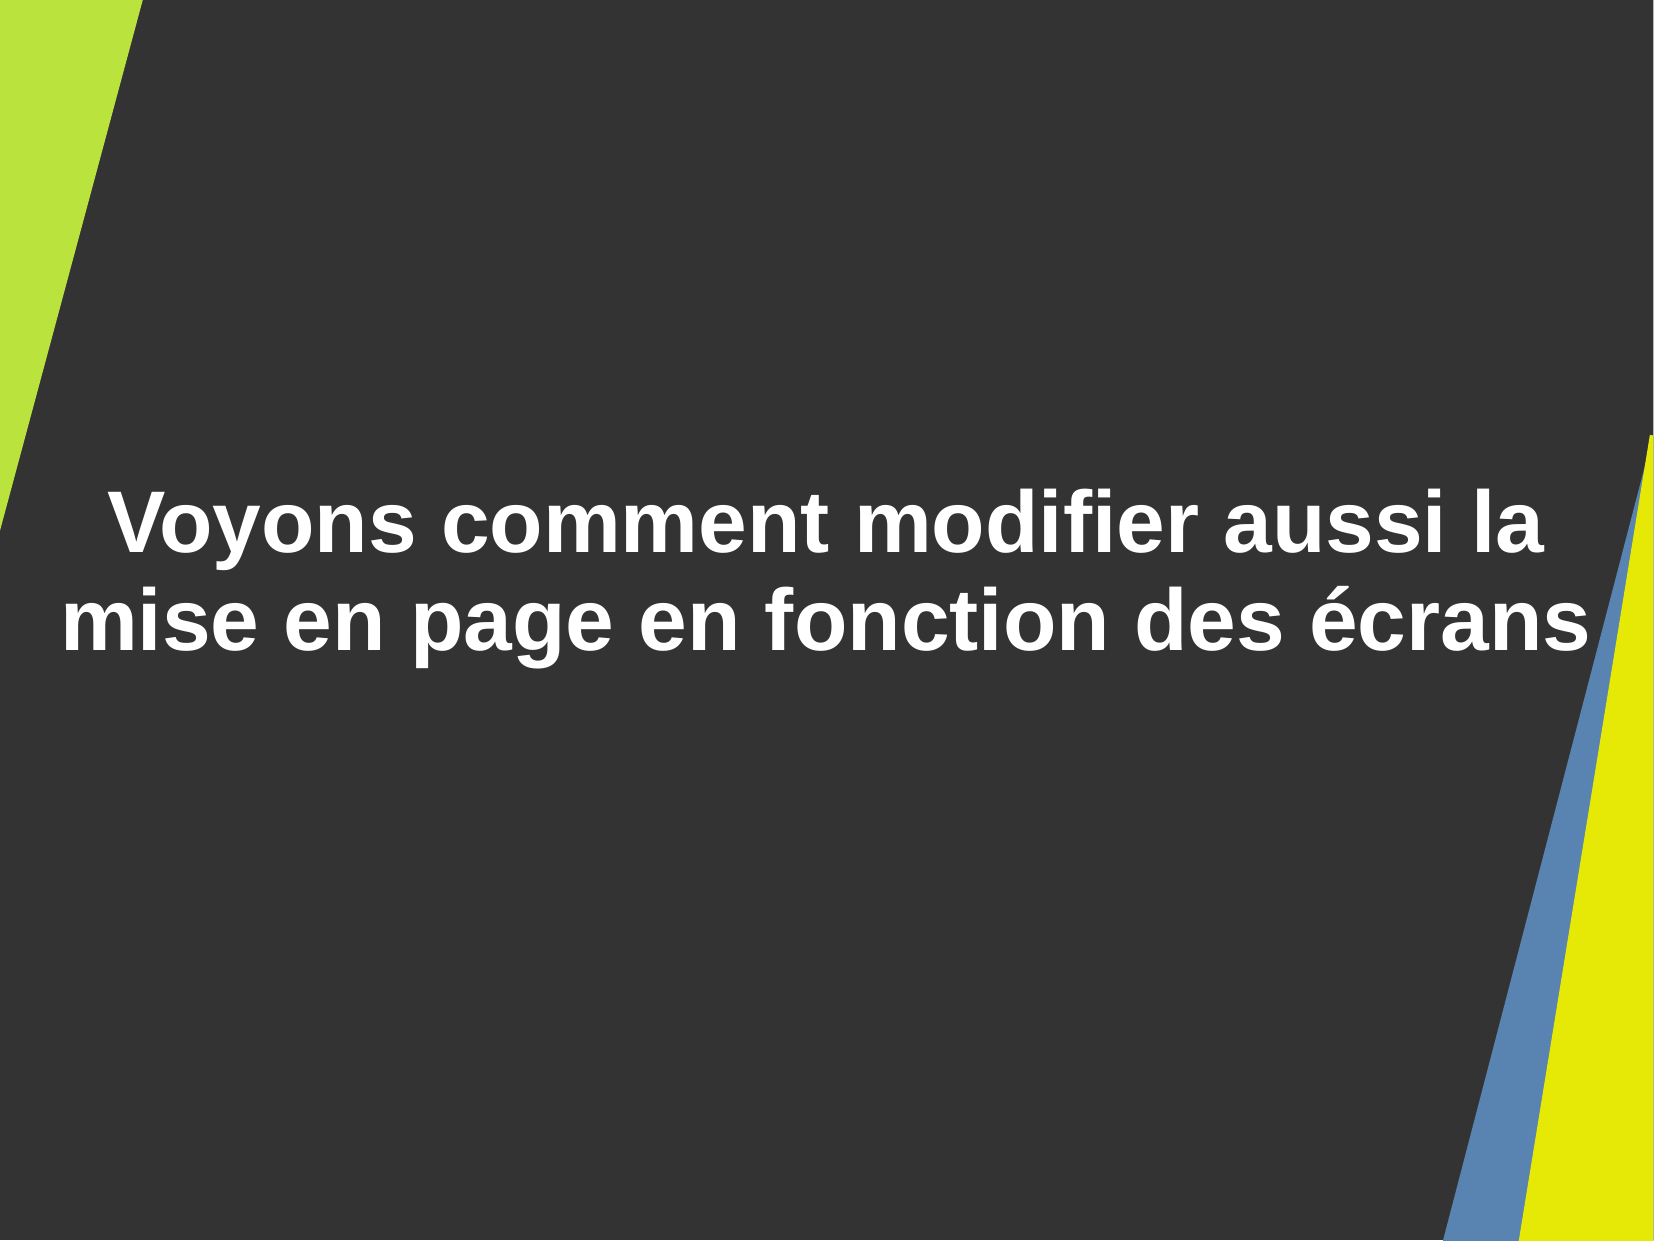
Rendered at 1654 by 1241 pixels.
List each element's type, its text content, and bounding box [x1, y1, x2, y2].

text_box [1442, 434, 1654, 1241]
text_box [0, 0, 143, 531]
title Voyons comment modifier aussi la mise en page en fonction des écrans [31, 473, 1622, 767]
